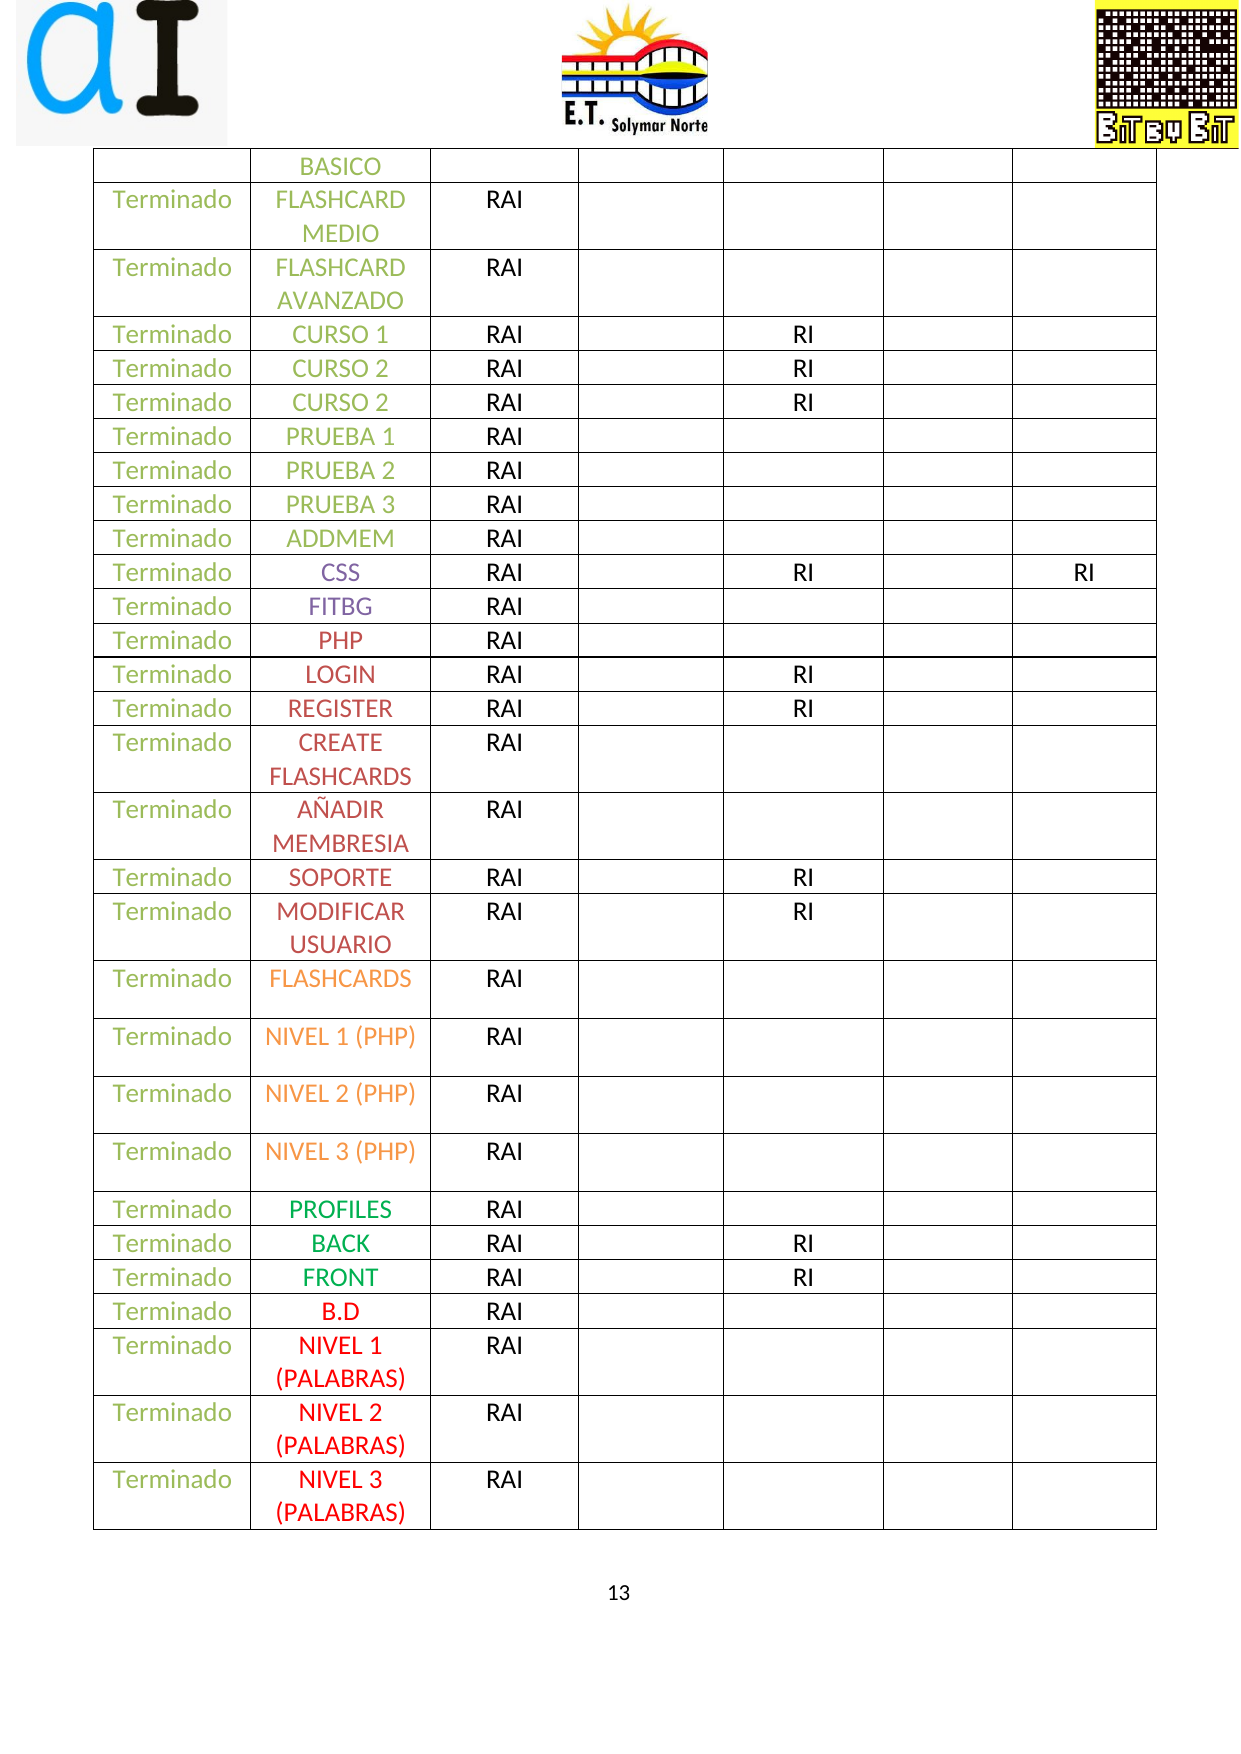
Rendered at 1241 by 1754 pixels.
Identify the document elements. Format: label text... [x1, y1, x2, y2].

table_cell [724, 589, 883, 622]
table_cell [579, 961, 723, 1018]
table_cell [884, 1019, 1012, 1076]
picture [1094, 0, 1239, 149]
table_cell Terminado [94, 419, 250, 452]
table_cell [884, 793, 1012, 859]
table_cell NIVEL 3 (PALABRAS) [251, 1463, 430, 1529]
table_cell RAI [431, 183, 578, 249]
table_cell RAI [431, 658, 578, 691]
table_cell [1013, 624, 1156, 656]
table_cell [884, 1226, 1012, 1259]
table_cell [1013, 1192, 1156, 1225]
table_cell [579, 1294, 723, 1327]
table_cell [884, 860, 1012, 893]
table_cell [579, 149, 723, 182]
table_cell [724, 1396, 883, 1462]
table_cell [579, 1134, 723, 1191]
table_cell [579, 1329, 723, 1394]
table_cell [579, 555, 723, 588]
table_cell [724, 419, 883, 452]
picture [561, 0, 708, 146]
table_cell [884, 183, 1012, 249]
table_cell [1013, 317, 1156, 350]
table_cell [1013, 793, 1156, 859]
table_cell RAI [431, 1463, 578, 1529]
table_cell MODIFICAR USUARIO [251, 894, 430, 960]
table_cell [724, 521, 883, 554]
table_cell Terminado [94, 1226, 250, 1259]
table_cell [1013, 250, 1156, 316]
table_cell [884, 1463, 1012, 1529]
table_cell RAI [431, 726, 578, 792]
table_cell CREATE FLASHCARDS [251, 726, 430, 792]
table_cell RI [724, 385, 883, 418]
table_cell [1013, 385, 1156, 418]
table_cell [884, 555, 1012, 588]
table_cell [884, 589, 1012, 622]
table_cell Terminado [94, 726, 250, 792]
table_cell RAI [431, 419, 578, 452]
table_cell Terminado [94, 317, 250, 350]
table_cell RAI [431, 521, 578, 554]
table_cell [724, 1294, 883, 1327]
table_cell AÑADIR MEMBRESIA [251, 793, 430, 859]
table_cell Terminado [94, 692, 250, 724]
table_cell [884, 250, 1012, 316]
table_cell Terminado [94, 1134, 250, 1191]
table_cell Terminado [94, 1260, 250, 1293]
table_cell PRUEBA 3 [251, 487, 430, 520]
table_cell [579, 589, 723, 622]
table_cell RAI [431, 1019, 578, 1076]
table_cell [579, 1463, 723, 1529]
table_cell NIVEL 2 (PALABRAS) [251, 1396, 430, 1462]
table_cell RAI [431, 692, 578, 724]
table_cell [1013, 726, 1156, 792]
table_cell NIVEL 1 (PALABRAS) [251, 1329, 430, 1394]
table_cell Terminado [94, 385, 250, 418]
table_cell [724, 793, 883, 859]
table_cell [884, 385, 1012, 418]
table_cell [1013, 1077, 1156, 1133]
table_cell [724, 1077, 883, 1133]
table_cell [884, 487, 1012, 520]
table_cell RAI [431, 793, 578, 859]
table_cell FLASHCARDS [251, 961, 430, 1018]
table_cell [1013, 1396, 1156, 1462]
table_cell [884, 453, 1012, 486]
table_cell [579, 1226, 723, 1259]
table_cell [1013, 1134, 1156, 1191]
table_cell RI [724, 555, 883, 588]
table_cell [579, 250, 723, 316]
table_cell Terminado [94, 793, 250, 859]
table_cell [579, 1077, 723, 1133]
table_cell Terminado [94, 521, 250, 554]
table_cell B.D [251, 1294, 430, 1327]
table_cell PRUEBA 2 [251, 453, 430, 486]
table_cell RAI [431, 250, 578, 316]
table_cell [579, 793, 723, 859]
table_cell Terminado [94, 894, 250, 960]
table_cell RAI [431, 589, 578, 622]
table_cell RAI [431, 317, 578, 350]
table_cell RAI [431, 351, 578, 384]
table_cell [884, 894, 1012, 960]
table_cell [884, 351, 1012, 384]
table_cell [884, 419, 1012, 452]
table_cell RAI [431, 1294, 578, 1327]
table_cell [1013, 521, 1156, 554]
table_cell [724, 624, 883, 656]
table_cell RAI [431, 1226, 578, 1259]
table_cell [1013, 1019, 1156, 1076]
table_cell [94, 149, 250, 182]
table_cell [579, 453, 723, 486]
table_cell Terminado [94, 1294, 250, 1327]
table_cell RAI [431, 894, 578, 960]
table_cell [884, 726, 1012, 792]
table_cell [884, 961, 1012, 1018]
table_cell RAI [431, 487, 578, 520]
table_cell PHP [251, 624, 430, 656]
table_cell Terminado [94, 860, 250, 893]
table_cell RI [724, 317, 883, 350]
table_cell [1013, 658, 1156, 691]
table_cell RI [724, 894, 883, 960]
table_cell Terminado [94, 351, 250, 384]
table_cell [579, 860, 723, 893]
table_cell [724, 183, 883, 249]
table_cell Terminado [94, 1077, 250, 1133]
table_cell [1013, 419, 1156, 452]
table_cell Terminado [94, 1329, 250, 1394]
table_cell CURSO 2 [251, 385, 430, 418]
table_cell RAI [431, 1192, 578, 1225]
table_cell [579, 1396, 723, 1462]
table_cell RI [1013, 555, 1156, 588]
table_cell Terminado [94, 1396, 250, 1462]
table_cell RI [724, 351, 883, 384]
table_cell [884, 1396, 1012, 1462]
table_cell [884, 692, 1012, 724]
table_cell [579, 521, 723, 554]
table_cell PROFILES [251, 1192, 430, 1225]
table_cell RI [724, 1260, 883, 1293]
table_cell NIVEL 1 (PHP) [251, 1019, 430, 1076]
table_cell [1013, 351, 1156, 384]
table_cell RAI [431, 385, 578, 418]
table_cell RAI [431, 555, 578, 588]
table_cell [1013, 1463, 1156, 1529]
table_cell LOGIN [251, 658, 430, 691]
table_cell FLASHCARD MEDIO [251, 183, 430, 249]
table_cell [884, 149, 1012, 182]
table_cell Terminado [94, 624, 250, 656]
table_cell [724, 1463, 883, 1529]
table_cell Terminado [94, 1463, 250, 1529]
table_cell [579, 726, 723, 792]
table_cell REGISTER [251, 692, 430, 724]
table_cell [724, 149, 883, 182]
table_cell [1013, 860, 1156, 893]
table_cell Terminado [94, 1019, 250, 1076]
table_cell SOPORTE [251, 860, 430, 893]
table_cell [431, 149, 578, 182]
table_cell [724, 1134, 883, 1191]
table_cell PRUEBA 1 [251, 419, 430, 452]
table_cell NIVEL 2 (PHP) [251, 1077, 430, 1133]
table_cell [724, 487, 883, 520]
table_cell [1013, 961, 1156, 1018]
table_cell [724, 1192, 883, 1225]
table_cell RAI [431, 1260, 578, 1293]
table_cell [579, 317, 723, 350]
table_cell [1013, 1329, 1156, 1394]
table_cell [579, 624, 723, 656]
table_cell [1013, 1294, 1156, 1327]
table_cell [884, 1077, 1012, 1133]
table_cell [884, 658, 1012, 691]
table_cell [579, 692, 723, 724]
table_cell [1013, 589, 1156, 622]
table_cell [579, 487, 723, 520]
table_cell RAI [431, 1077, 578, 1133]
table_cell FITBG [251, 589, 430, 622]
table_cell [884, 624, 1012, 656]
table_cell [724, 1019, 883, 1076]
table_cell [579, 351, 723, 384]
table_cell [579, 385, 723, 418]
table_cell [884, 1192, 1012, 1225]
table_cell [579, 658, 723, 691]
table_cell [579, 894, 723, 960]
table_cell [1013, 149, 1156, 182]
table_cell [724, 961, 883, 1018]
table_cell RI [724, 692, 883, 724]
table_cell [884, 1134, 1012, 1191]
table_cell [1013, 1260, 1156, 1293]
table_cell [579, 1192, 723, 1225]
table_cell RAI [431, 624, 578, 656]
table_cell FLASHCARD AVANZADO [251, 250, 430, 316]
table_cell [1013, 692, 1156, 724]
table_cell RAI [431, 1396, 578, 1462]
table_cell RAI [431, 1329, 578, 1394]
table_cell Terminado [94, 961, 250, 1018]
table_cell RAI [431, 453, 578, 486]
table_cell RAI [431, 860, 578, 893]
table_cell [884, 521, 1012, 554]
table_cell ADDMEM [251, 521, 430, 554]
table_cell RI [724, 658, 883, 691]
table_cell [579, 1019, 723, 1076]
table_cell [724, 453, 883, 486]
table_cell FRONT [251, 1260, 430, 1293]
table_cell [724, 726, 883, 792]
table_cell Terminado [94, 453, 250, 486]
table_cell [1013, 183, 1156, 249]
table_cell [884, 1329, 1012, 1394]
table_cell [1013, 1226, 1156, 1259]
table_cell CURSO 2 [251, 351, 430, 384]
table_cell [724, 1329, 883, 1394]
table_cell [724, 250, 883, 316]
table_cell [884, 1260, 1012, 1293]
picture [16, 0, 228, 146]
table_cell RI [724, 1226, 883, 1259]
table_cell Terminado [94, 250, 250, 316]
table_cell BASICO [251, 149, 430, 182]
table_cell [1013, 453, 1156, 486]
table_cell CURSO 1 [251, 317, 430, 350]
table_cell RAI [431, 961, 578, 1018]
table_cell NIVEL 3 (PHP) [251, 1134, 430, 1191]
table_cell [579, 183, 723, 249]
table_cell CSS [251, 555, 430, 588]
table_cell Terminado [94, 1192, 250, 1225]
table_cell [884, 1294, 1012, 1327]
table_cell RI [724, 860, 883, 893]
table_cell [884, 317, 1012, 350]
table_cell Terminado [94, 555, 250, 588]
table_cell RAI [431, 1134, 578, 1191]
table_cell BACK [251, 1226, 430, 1259]
table_cell [1013, 894, 1156, 960]
table_cell [1013, 487, 1156, 520]
table_cell Terminado [94, 183, 250, 249]
table_cell Terminado [94, 589, 250, 622]
table_cell Terminado [94, 487, 250, 520]
table_cell Terminado [94, 658, 250, 691]
table_cell [579, 419, 723, 452]
table_cell [579, 1260, 723, 1293]
